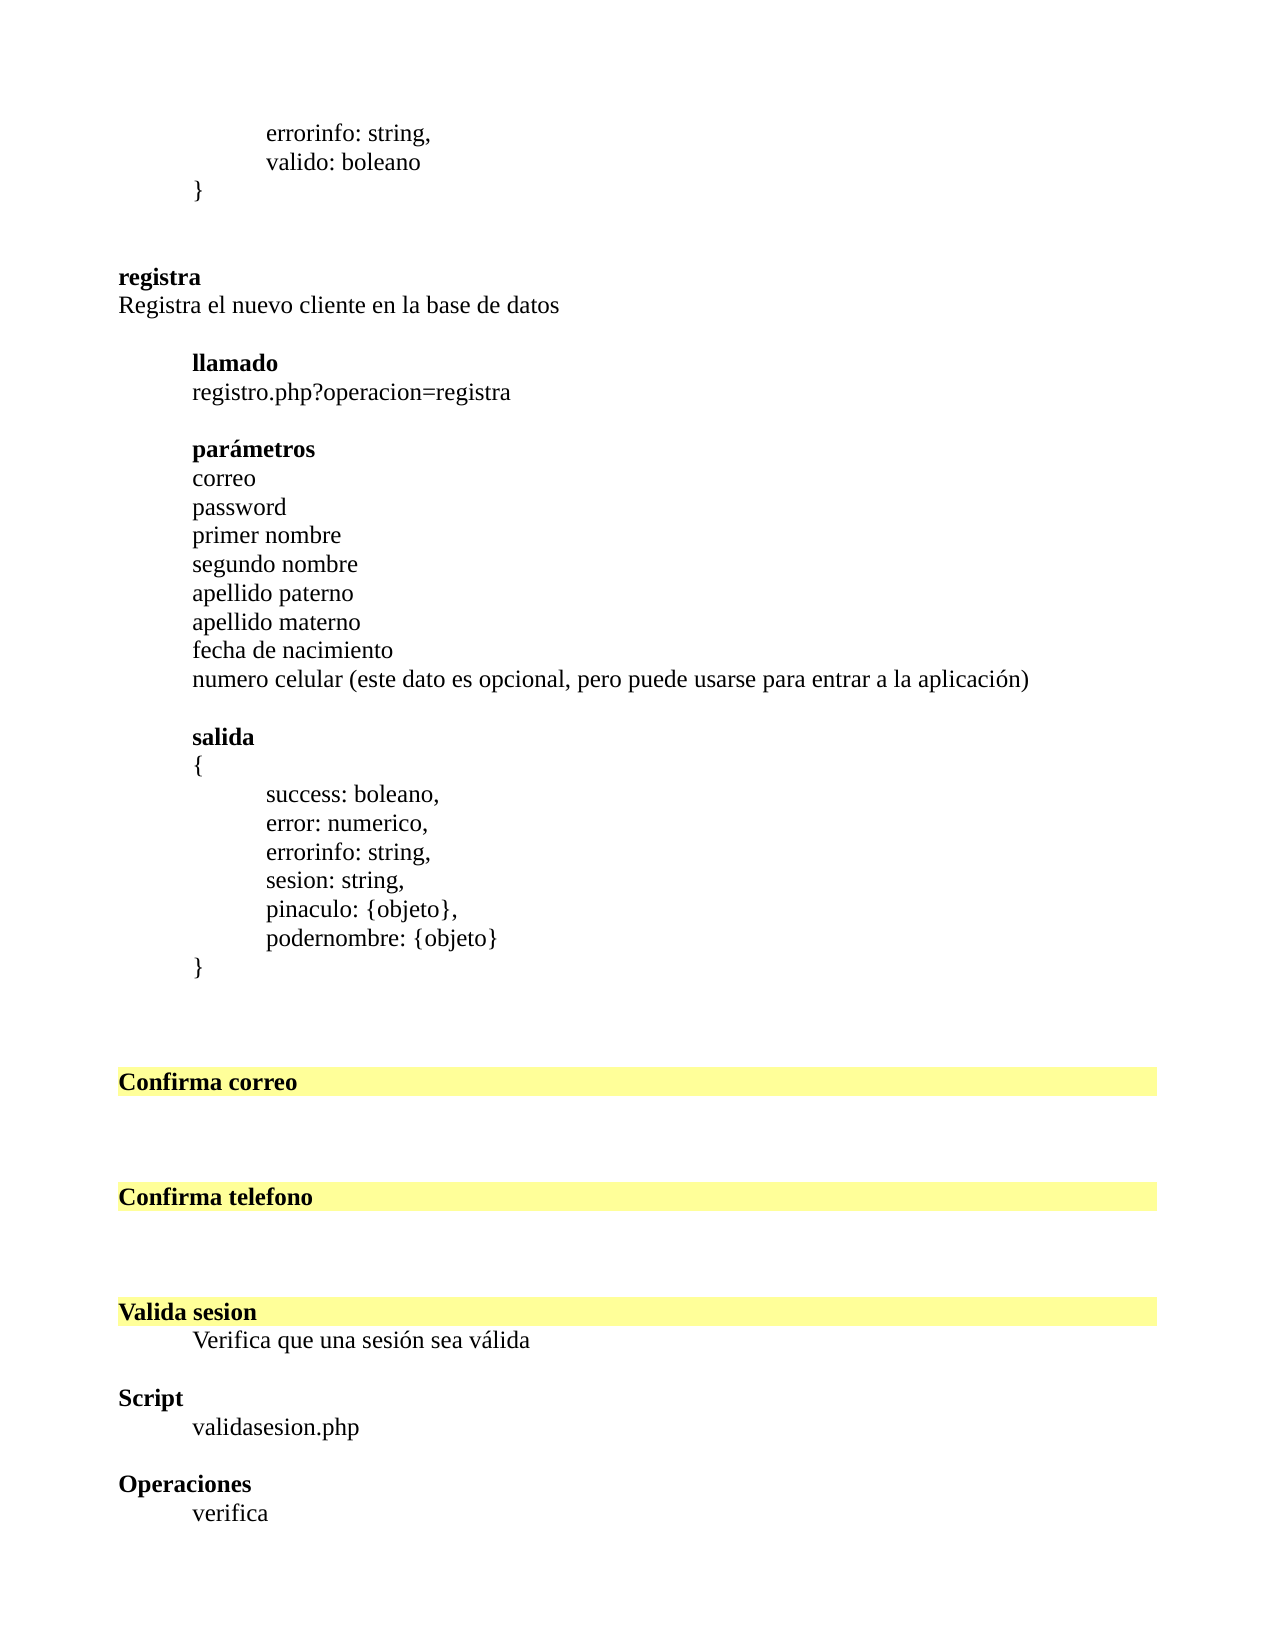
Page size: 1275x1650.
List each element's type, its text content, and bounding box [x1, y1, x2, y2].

text errorinfo: string, [192, 118, 1157, 147]
text segundo nombre [192, 549, 1157, 578]
text pinaculo: {objeto}, [192, 894, 1157, 923]
text podernombre: {objeto} [192, 923, 1157, 952]
text primer nombre [192, 521, 1157, 549]
text salida [192, 722, 1157, 751]
text errorinfo: string, [192, 837, 1157, 866]
text Operaciones [118, 1469, 1157, 1498]
text sesion: string, [192, 866, 1157, 894]
text apellido paterno [192, 578, 1157, 607]
text fecha de nacimiento [192, 636, 1157, 664]
text validasesion.php [118, 1412, 1157, 1441]
text Script [118, 1383, 1157, 1412]
text Registra el nuevo cliente en la base de datos [118, 291, 1157, 319]
text password [192, 492, 1157, 521]
text error: numerico, [192, 808, 1157, 837]
text registro.php?operacion=registra [192, 377, 1157, 406]
text registra [118, 262, 1157, 291]
text valido: boleano [192, 147, 1157, 176]
text Confirma telefono [118, 1182, 1157, 1211]
text success: boleano, [192, 779, 1157, 808]
text llamado [192, 348, 1157, 377]
text { [192, 751, 1157, 779]
text parámetros [192, 434, 1157, 463]
text Confirma correo [118, 1067, 1157, 1096]
text } [192, 176, 1157, 204]
text Verifica que una sesión sea válida [118, 1326, 1157, 1354]
text verifica [118, 1498, 1157, 1527]
text numero celular (este dato es opcional, pero puede usarse para entrar a la aplicación) [192, 664, 1157, 693]
text Valida sesion [118, 1297, 1157, 1326]
text } [192, 952, 1157, 981]
text correo [192, 463, 1157, 492]
text apellido materno [192, 607, 1157, 636]
